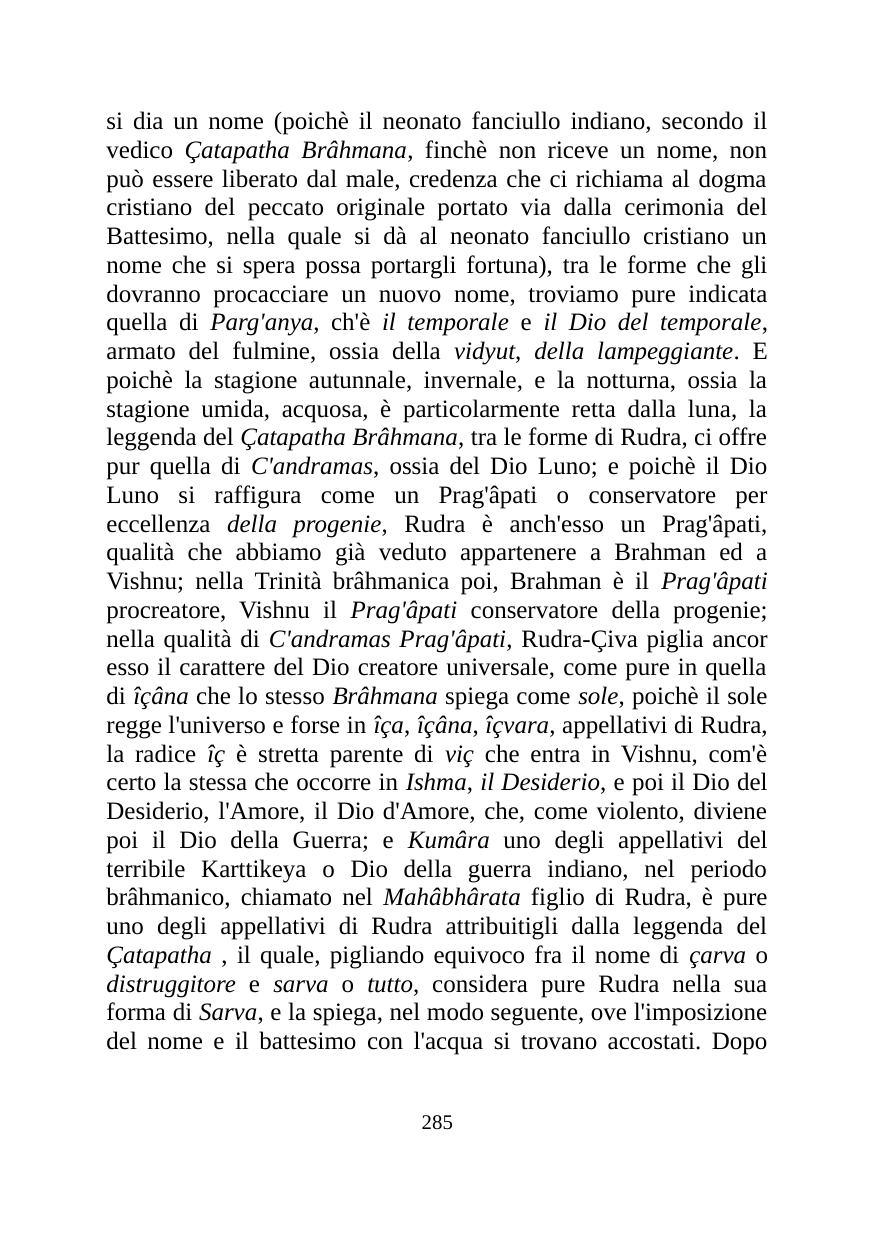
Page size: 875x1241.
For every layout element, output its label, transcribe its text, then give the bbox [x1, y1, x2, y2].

text si dia un nome (poichè il neonato fanciullo indiano, secondo il vedico Çatapatha Brâhmana, finchè non riceve un nome, non può essere liberato dal male, credenza che ci richiama al dogma cristiano del peccato originale portato via dalla cerimonia del Battesimo, nella quale si dà al neonato fanciullo cristiano un nome che si spera possa portargli fortuna), tra le forme che gli dovranno procacciare un nuovo nome, troviamo pure indicata quella di Parg'anya, ch'è il temporale e il Dio del temporale, armato del fulmine, ossia della vidyut, della lampeggiante. E poichè la stagione autunnale, invernale, e la notturna, ossia la stagione umida, acquosa, è particolarmente retta dalla luna, la leggenda del Çatapatha Brâhmana, tra le forme di Rudra, ci offre pur quella di C'andramas, ossia del Dio Luno; e poichè il Dio Luno si raffigura come un Prag'âpati o conservatore per eccellenza della progenie, Rudra è anch'esso un Prag'âpati, qualità che abbiamo già veduto appartenere a Brahman ed a Vishnu; nella Trinità brâhmanica poi, Brahman è il Prag'âpati procreatore, Vishnu il Prag'âpati conservatore della progenie; nella qualità di C'andramas Prag'âpati, Rudra-Çiva piglia ancor esso il carattere del Dio creatore universale, come pure in quella di îçâna che lo stesso Brâhmana spiega come sole, poichè il sole regge l'universo e forse in îça, îçâna, îçvara, appellativi di Rudra, la radice îç è stretta parente di viç che entra in Vishnu, com'è certo la stessa che occorre in Ishma, il Desiderio, e poi il Dio del Desiderio, l'Amore, il Dio d'Amore, che, come violento, diviene poi il Dio della Guerra; e Kumâra uno degli appellativi del terribile Karttikeya o Dio della guerra indiano, nel periodo brâhmanico, chiamato nel Mahâbhârata figlio di Rudra, è pure uno degli appellativi di Rudra attribuitigli dalla leggenda del Çatapatha , il quale, pigliando equivoco fra il nome di çarva o distruggitore e sarva o tutto, considera pure Rudra nella sua forma di Sarva, e la spiega, nel modo seguente, ove l'imposizione del nome e il battesimo con l'acqua si trovano accostati. Dopo [106, 106, 768, 1055]
